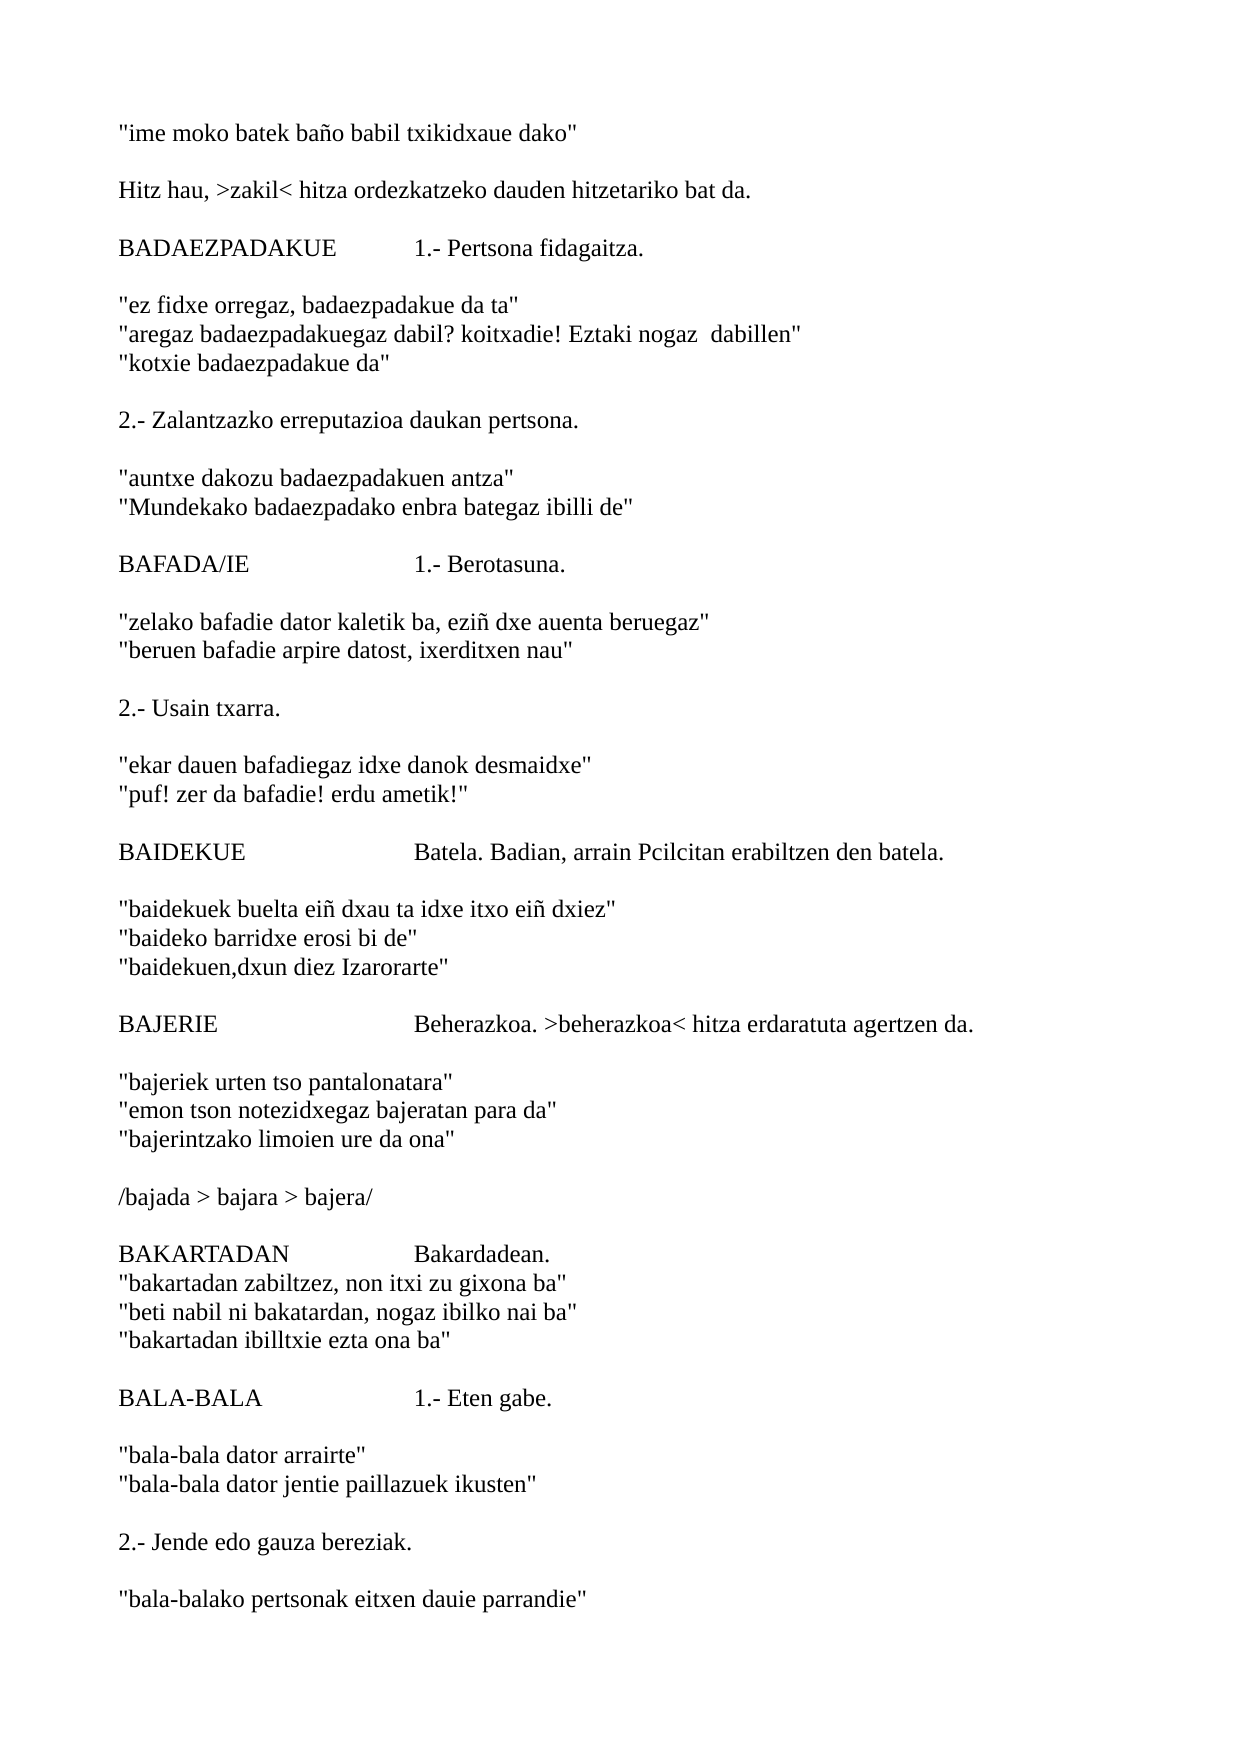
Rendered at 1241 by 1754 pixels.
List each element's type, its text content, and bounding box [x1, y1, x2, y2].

text "bala-balako pertsonak eitxen dauie parrandie" [118, 1584, 1122, 1613]
text 2.- Jende edo gauza bereziak. [118, 1527, 1122, 1556]
text BAFADA/IE 1.- Berotasuna. [118, 549, 1122, 578]
text BAJERIE Beherazkoa. >beherazkoa< hitza erdaratuta agertzen da. [118, 1009, 1122, 1038]
text 2.- Zalantzazko erreputazioa daukan pertsona. [118, 406, 1122, 434]
text "bala-bala dator arrairte" [118, 1441, 1122, 1469]
text "Mundekako badaezpadako enbra bategaz ibilli de" [118, 492, 1122, 521]
text "bakartadan ibilltxie ezta ona ba" [118, 1326, 1122, 1354]
text "bajerintzako limoien ure da ona" [118, 1124, 1122, 1153]
text "bajeriek urten tso pantalonatara" [118, 1067, 1122, 1096]
text BAIDEKUE Batela. Badian, arrain Pcilcitan erabiltzen den batela. [118, 837, 1122, 866]
text "zelako bafadie dator kaletik ba, eziñ dxe auenta beruegaz" [118, 607, 1122, 636]
text "ez fidxe orregaz, badaezpadakue da ta" [118, 291, 1122, 319]
text BADAEZPADAKUE 1.- Pertsona fidagaitza. [118, 233, 1122, 262]
text "baidekuek buelta eiñ dxau ta idxe itxo eiñ dxiez" [118, 894, 1122, 923]
text "ekar dauen bafadiegaz idxe danok desmaidxe" [118, 751, 1122, 779]
text "bakartadan zabiltzez, non itxi zu gixona ba" [118, 1268, 1122, 1297]
text "ime moko batek baño babil txikidxaue dako" [118, 118, 1122, 147]
text "puf! zer da bafadie! erdu ametik!" [118, 779, 1122, 808]
text "beruen bafadie arpire datost, ixerditxen nau" [118, 636, 1122, 664]
text "baidekuen,dxun diez Izarorarte" [118, 952, 1122, 981]
text 2.- Usain txarra. [118, 693, 1122, 722]
text "emon tson notezidxegaz bajeratan para da" [118, 1096, 1122, 1124]
text "aregaz badaezpadakuegaz dabil? koitxadie! Eztaki nogaz dabillen" [118, 319, 1122, 348]
text "bala-bala dator jentie paillazuek ikusten" [118, 1469, 1122, 1498]
text Hitz hau, >zakil< hitza ordezkatzeko dauden hitzetariko bat da. [118, 176, 1122, 204]
text "auntxe dakozu badaezpadakuen antza" [118, 463, 1122, 492]
text BAKARTADAN Bakardadean. [118, 1239, 1122, 1268]
text BALA-BALA 1.- Eten gabe. [118, 1383, 1122, 1412]
text "kotxie badaezpadakue da" [118, 348, 1122, 377]
text /bajada > bajara > bajera/ [118, 1182, 1122, 1211]
text "beti nabil ni bakatardan, nogaz ibilko nai ba" [118, 1297, 1122, 1326]
text "baideko barridxe erosi bi de" [118, 923, 1122, 952]
